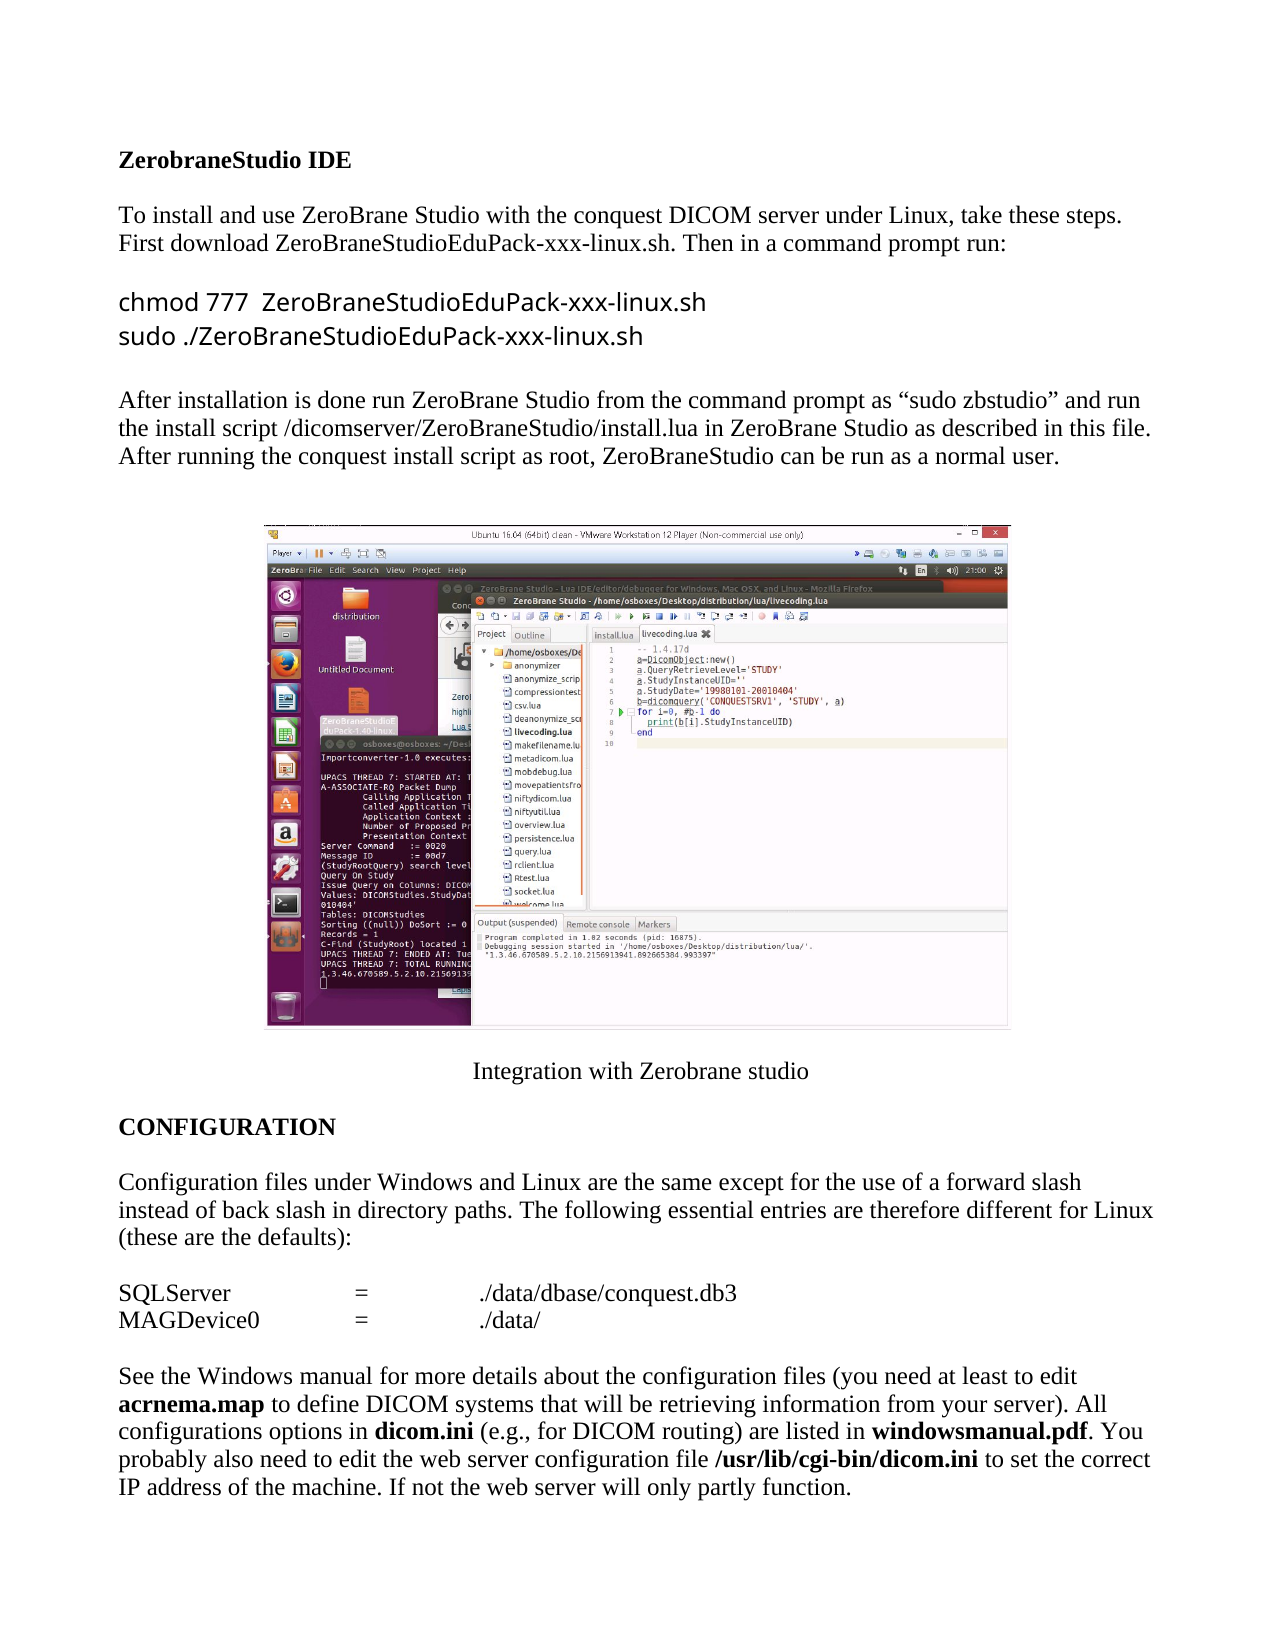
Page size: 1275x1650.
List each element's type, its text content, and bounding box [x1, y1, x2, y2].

text ZerobraneStudio IDE [118, 146, 1157, 173]
text See the Windows manual for more details about the configuration files (you need at least to edit acrnema.map to define DICOM systems that will be retrieving information from your server). All configurations options in dicom.ini (e.g., for DICOM routing) are listed in windowsmanual.pdf. You probably also need to edit the web server configuration file /usr/lib/cgi-bin/dicom.ini to set the correct IP address of the machine. If not the web server will only partly function. [118, 1362, 1157, 1501]
text CONFIGURATION [118, 1113, 1157, 1140]
picture [263, 525, 1012, 1030]
text Integration with Zerobrane studio [118, 1057, 1157, 1085]
text To install and use ZeroBrane Studio with the conquest DICOM server under Linux, take these steps. First download ZeroBraneStudioEduPack-xxx-linux.sh. Then in a command prompt run: [118, 201, 1157, 257]
text chmod 777 ZeroBraneStudioEduPack-xxx-linux.sh [118, 284, 1157, 318]
text SQLServer = ./data/dbase/conquest.db3 [118, 1279, 1157, 1307]
text Configuration files under Windows and Linux are the same except for the use of a forward slash instead of back slash in directory paths. The following essential entries are therefore different for Linux (these are the defaults): [118, 1168, 1157, 1251]
text After installation is done run ZeroBrane Studio from the command prompt as “sudo zbstudio” and run the install script /dicomserver/ZeroBraneStudio/install.lua in ZeroBrane Studio as described in this file. After running the conquest install script as root, ZeroBraneStudio can be run as a normal user. [118, 387, 1157, 470]
text sudo ./ZeroBraneStudioEduPack-xxx-linux.sh [118, 318, 1157, 352]
text MAGDevice0 = ./data/ [118, 1307, 1157, 1334]
